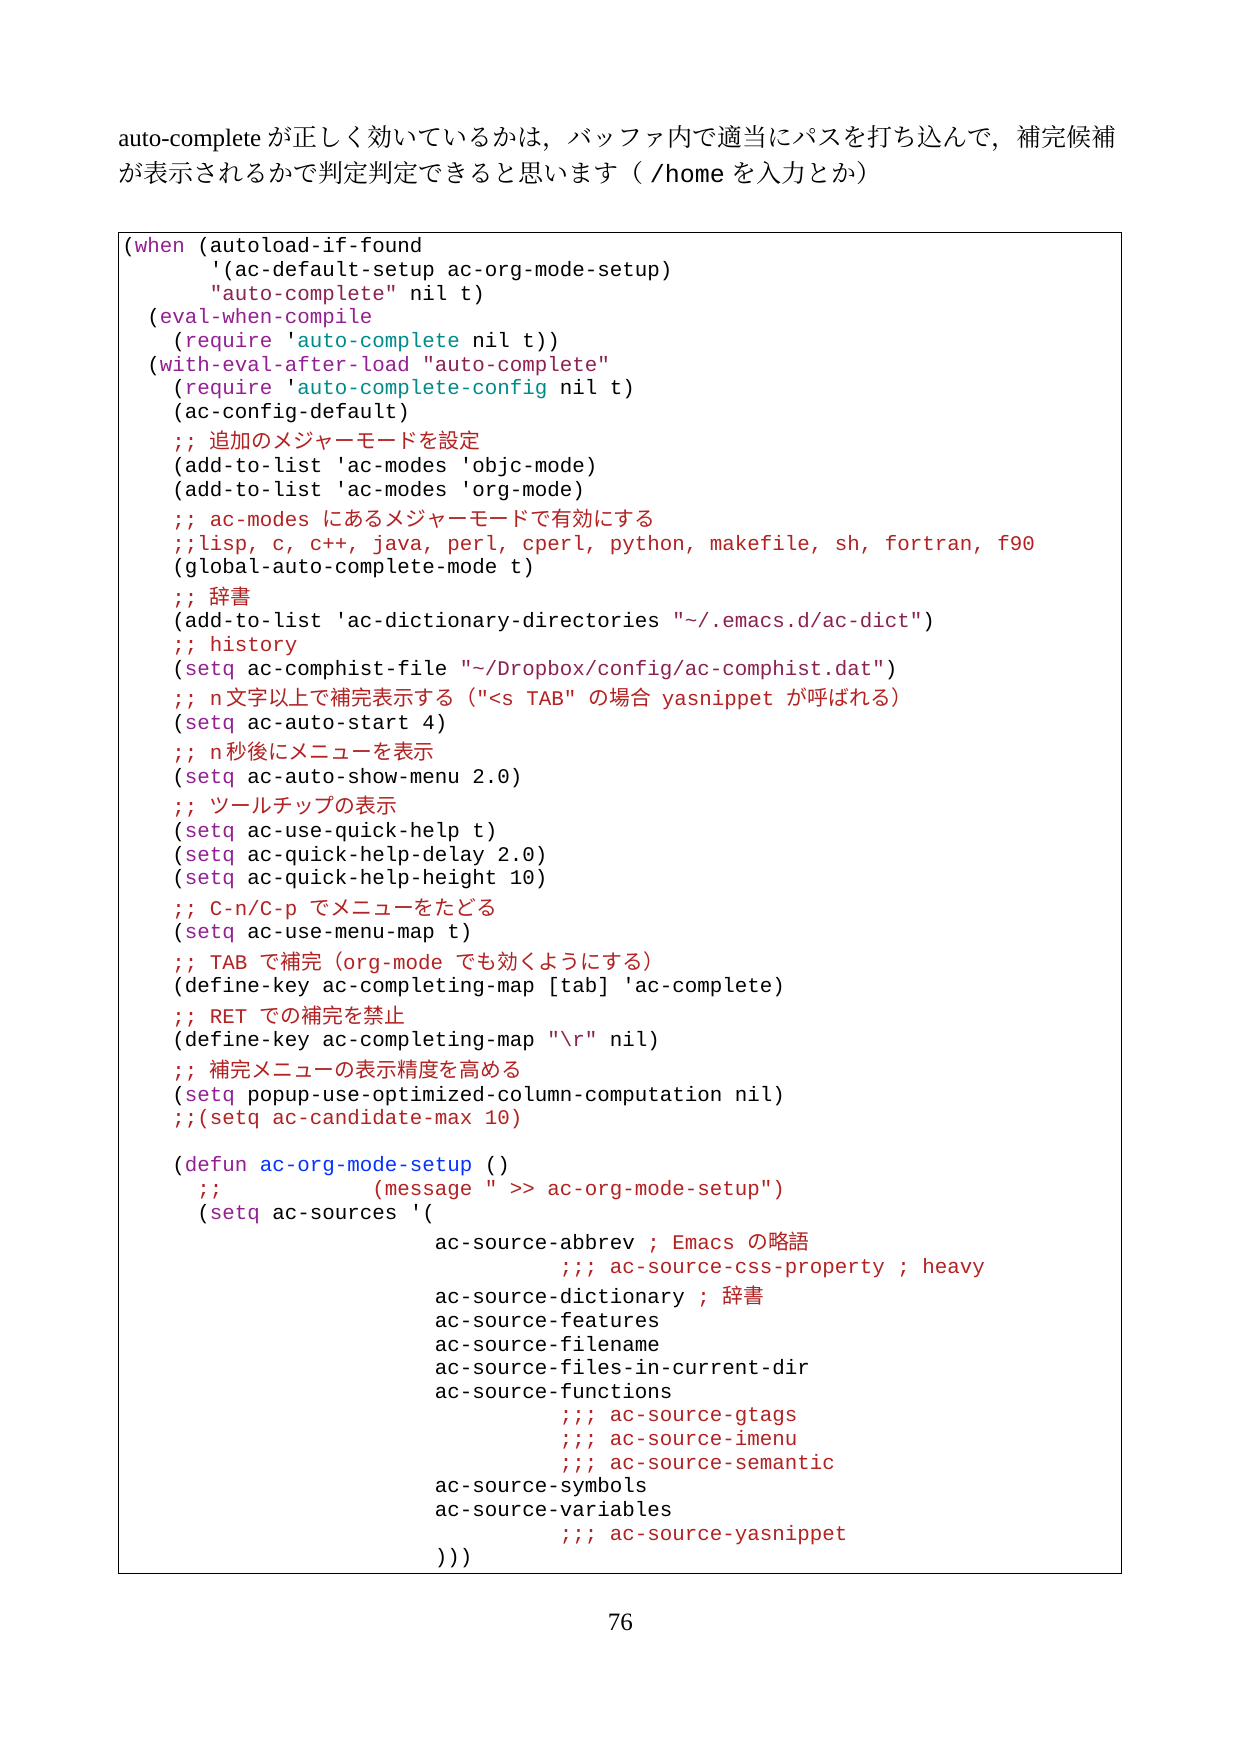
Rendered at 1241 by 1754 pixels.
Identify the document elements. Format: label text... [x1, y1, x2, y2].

text (global-auto-complete-mode t) [119, 552, 1121, 576]
text (setq popup-use-optimized-column-computation nil) [119, 1079, 1121, 1103]
text ac-source-dictionary ; 辞書 [119, 1276, 1121, 1306]
text (when (autoload-if-found [119, 233, 1121, 255]
text ac-source-variables [119, 1495, 1121, 1519]
text (setq ac-comphist-file "~/Dropbox/config/ac-comphist.dat") [119, 654, 1121, 677]
text (define-key ac-completing-map [tab] 'ac-complete) [119, 971, 1121, 995]
text (defun ac-org-mode-setup () [119, 1151, 1121, 1174]
text ;;; ac-source-semantic [119, 1448, 1121, 1471]
text (with-eval-after-load "auto-complete" [119, 350, 1121, 373]
text auto-complete が正しく効いているかは，バッファ内で適当にパスを打ち込んで，補完候補が表示されるかで判定判定できると思います（ /home を入力とか） [118, 118, 1122, 219]
text ;; (message " >> ac-org-mode-setup") [119, 1174, 1121, 1198]
text ;;; ac-source-yasnippet [119, 1519, 1121, 1542]
text ac-source-features [119, 1306, 1121, 1329]
text (add-to-list 'ac-modes 'objc-mode) [119, 451, 1121, 475]
text ;;(setq ac-candidate-max 10) [119, 1103, 1121, 1127]
text ;; ツールチップの表示 [119, 786, 1121, 816]
text (define-key ac-completing-map "\r" nil) [119, 1026, 1121, 1049]
text (require 'auto-complete nil t)) [119, 326, 1121, 350]
text "auto-complete" nil t) [119, 279, 1121, 302]
text ac-source-files-in-current-dir [119, 1353, 1121, 1377]
text ;; n秒後にメニューを表示 [119, 732, 1121, 762]
text ;; 追加のメジャーモードを設定 [119, 421, 1121, 451]
text (ac-config-default) [119, 397, 1121, 421]
text (setq ac-use-menu-map t) [119, 917, 1121, 941]
text (setq ac-sources '( [119, 1198, 1121, 1221]
text ;;; ac-source-css-property ; heavy [119, 1252, 1121, 1276]
text ;;lisp, c, c++, java, perl, cperl, python, makefile, sh, fortran, f90 [119, 529, 1121, 552]
text ac-source-abbrev ; Emacs の略語 [119, 1221, 1121, 1252]
text ;; RET での補完を禁止 [119, 995, 1121, 1026]
text ;;; ac-source-gtags [119, 1401, 1121, 1424]
text (setq ac-auto-start 4) [119, 708, 1121, 732]
text ;; n文字以上で補完表示する（"<s TAB" の場合 yasnippet が呼ばれる） [119, 677, 1121, 708]
text ;;; ac-source-imenu [119, 1424, 1121, 1448]
text ))) [119, 1542, 1121, 1573]
text (eval-when-compile [119, 302, 1121, 326]
text ;; ac-modes にあるメジャーモードで有効にする [119, 498, 1121, 529]
text ;; 辞書 [119, 576, 1121, 607]
text (setq ac-use-quick-help t) [119, 816, 1121, 840]
text (add-to-list 'ac-dictionary-directories "~/.emacs.d/ac-dict") [119, 607, 1121, 630]
text '(ac-default-setup ac-org-mode-setup) [119, 255, 1121, 279]
text (setq ac-quick-help-delay 2.0) [119, 840, 1121, 863]
text (setq ac-quick-help-height 10) [119, 863, 1121, 887]
text ;; 補完メニューの表示精度を高める [119, 1049, 1121, 1079]
text (add-to-list 'ac-modes 'org-mode) [119, 475, 1121, 498]
text ac-source-functions [119, 1377, 1121, 1401]
text ;; TAB で補完（org-mode でも効くようにする） [119, 941, 1121, 971]
text (require 'auto-complete-config nil t) [119, 373, 1121, 397]
text ;; history [119, 630, 1121, 654]
text (setq ac-auto-show-menu 2.0) [119, 762, 1121, 786]
text ac-source-symbols [119, 1471, 1121, 1495]
text ;; C-n/C-p でメニューをたどる [119, 887, 1121, 917]
text ac-source-filename [119, 1329, 1121, 1353]
